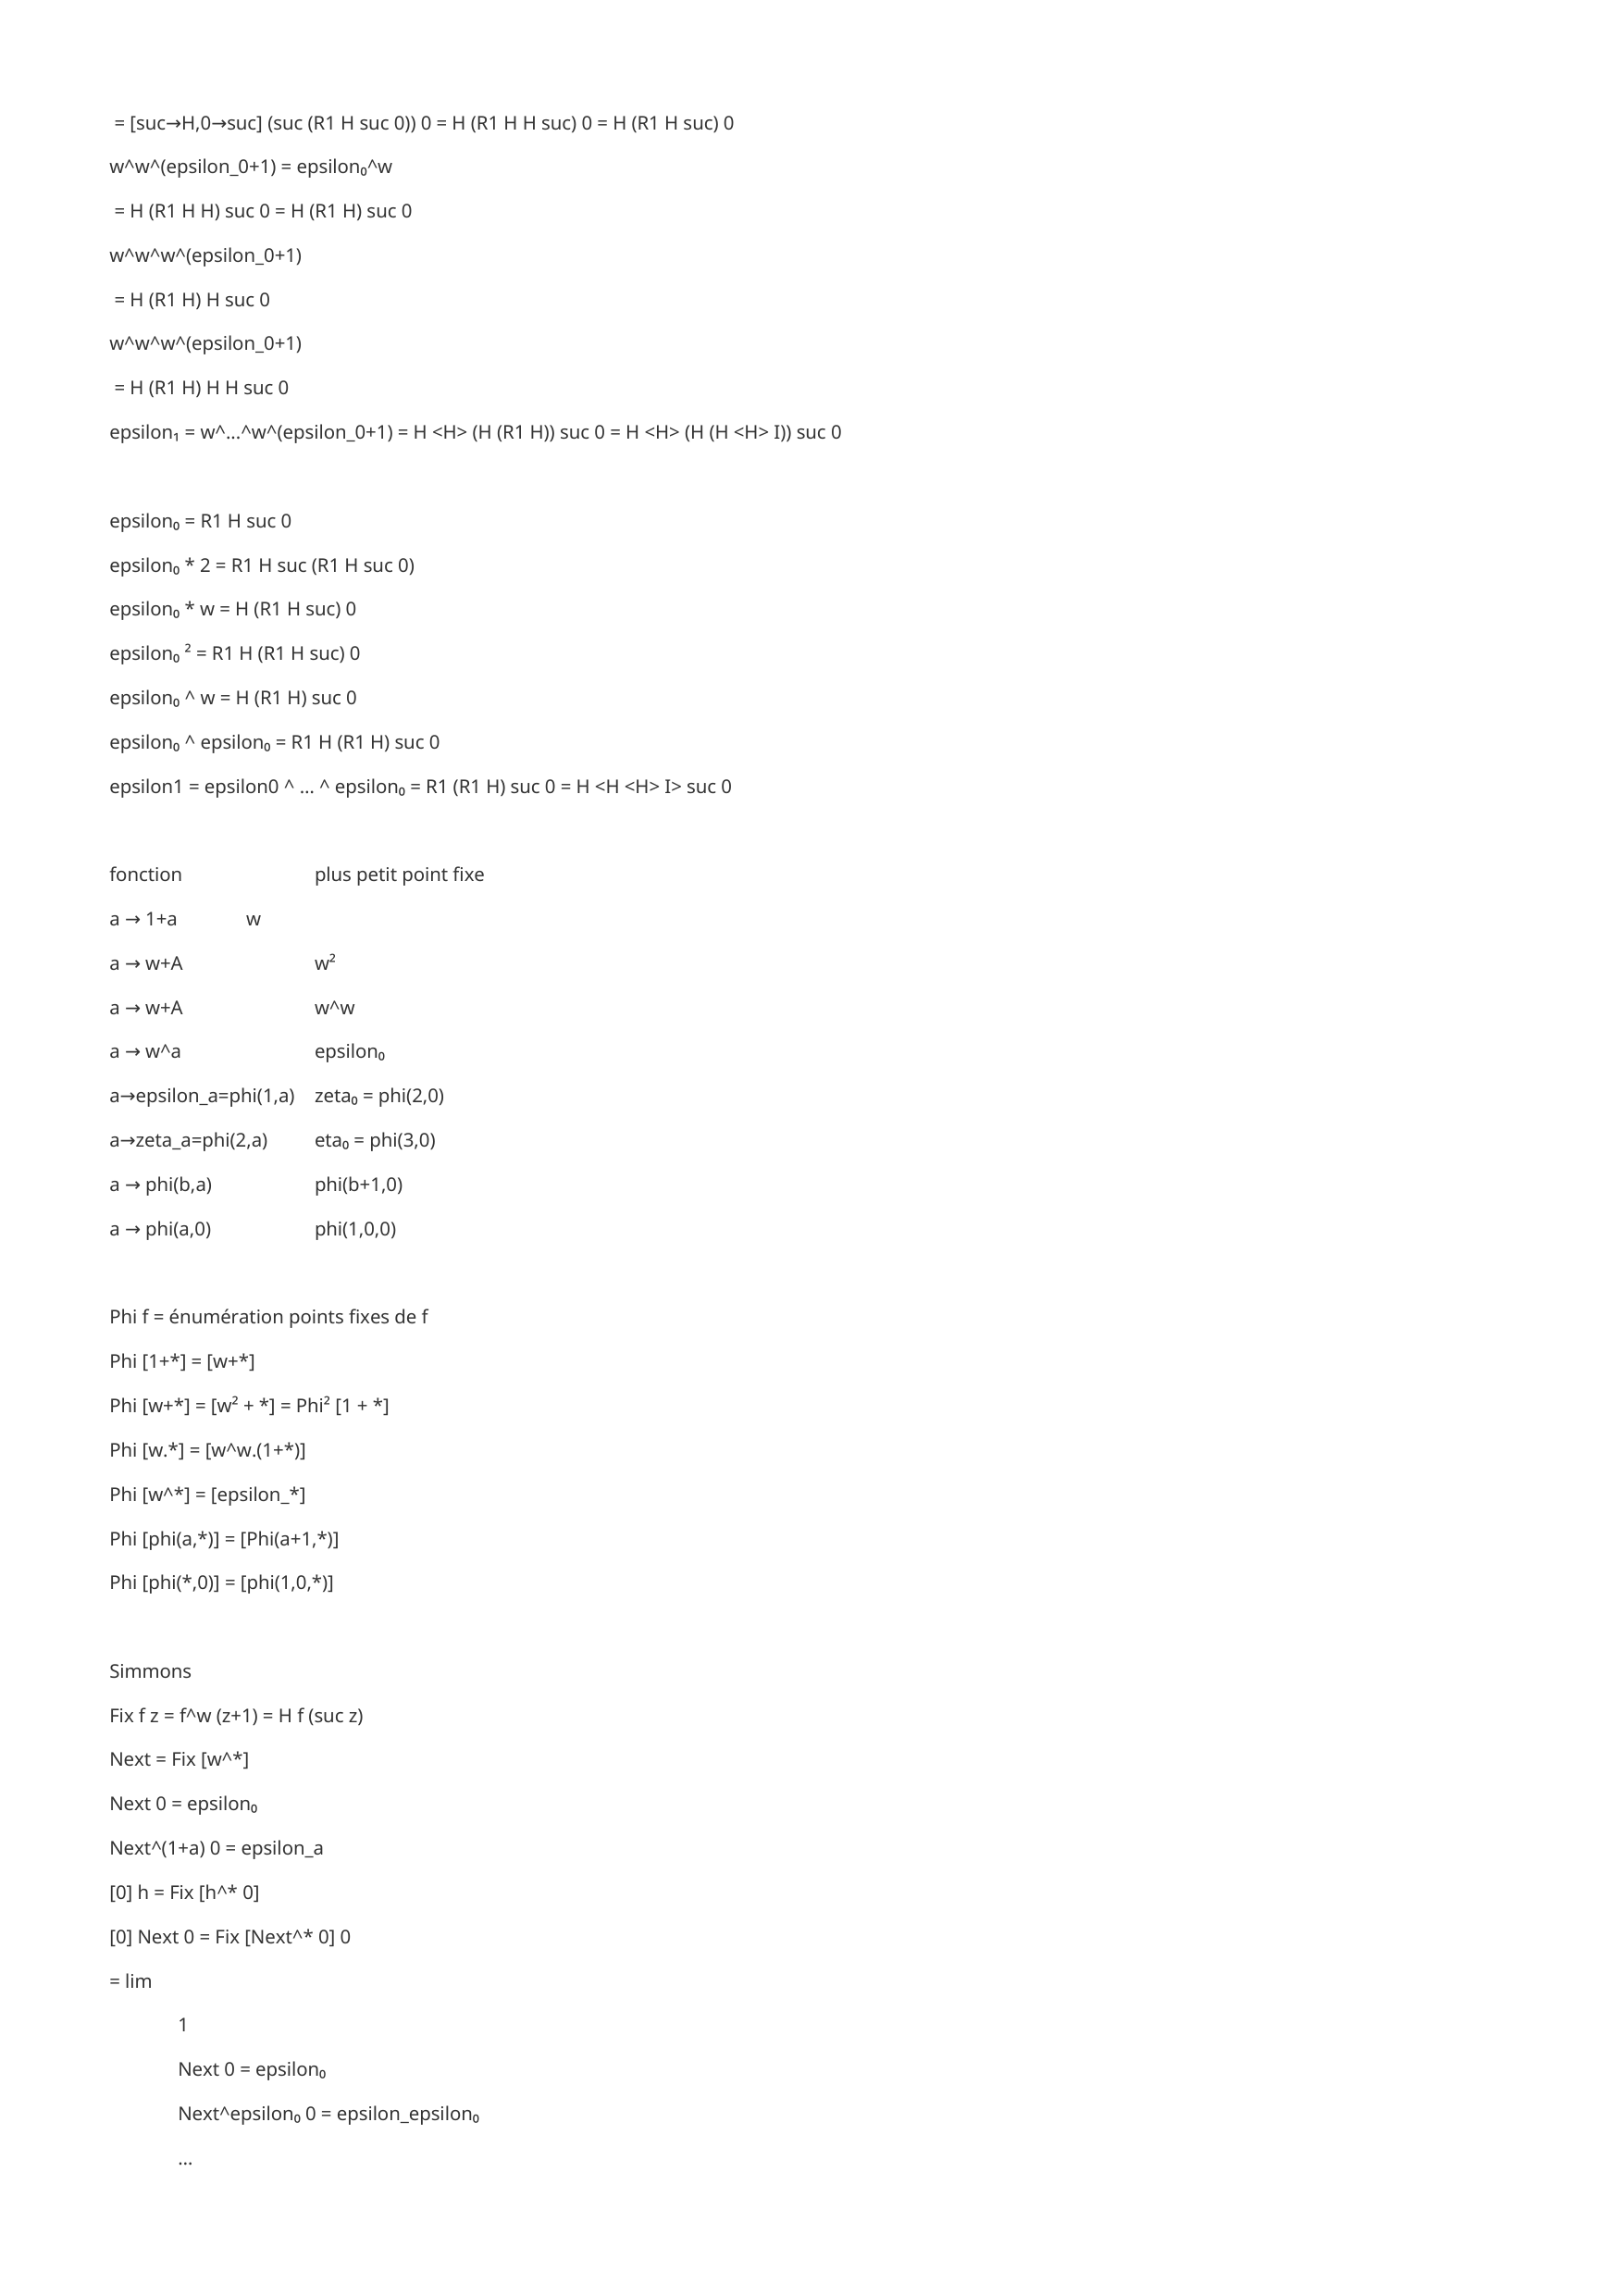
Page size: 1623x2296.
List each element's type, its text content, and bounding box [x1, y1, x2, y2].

text Next^epsilon₀ 0 = epsilon_epsilon₀ [109, 2101, 1514, 2126]
text Phi [w+*] = [w² + *] = Phi² [1 + *] [109, 1393, 1514, 1418]
text Next 0 = epsilon₀ [109, 1791, 1514, 1817]
text epsilon₀ ^ w = H (R1 H) suc 0 [109, 685, 1514, 710]
text Phi [phi(*,0)] = [phi(1,0,*)] [109, 1570, 1514, 1595]
text w^w^w^(epsilon_0+1) [109, 330, 1514, 356]
text = H (R1 H) H suc 0 [109, 286, 1514, 312]
text = lim [109, 1967, 1514, 1993]
text a → phi(a,0) phi(1,0,0) [109, 1215, 1514, 1241]
text Phi [1+*] = [w+*] [109, 1348, 1514, 1373]
text Phi [w.*] = [w^w.(1+*)] [109, 1436, 1514, 1462]
text epsilon₀ * w = H (R1 H suc) 0 [109, 596, 1514, 622]
text a → phi(b,a) phi(b+1,0) [109, 1172, 1514, 1197]
text a→epsilon_a=phi(1,a) zeta₀ = phi(2,0) [109, 1083, 1514, 1109]
text Next = Fix [w^*] [109, 1746, 1514, 1772]
text Phi [phi(a,*)] = [Phi(a+1,*)] [109, 1525, 1514, 1551]
text Next^(1+a) 0 = epsilon_a [109, 1835, 1514, 1861]
text = [suc→H,0→suc] (suc (R1 H suc 0)) 0 = H (R1 H H suc) 0 = H (R1 H suc) 0 [109, 109, 1514, 135]
text a → w^a epsilon₀ [109, 1038, 1514, 1064]
text epsilon₀ = R1 H suc 0 [109, 507, 1514, 533]
text epsilon₀ ² = R1 H (R1 H suc) 0 [109, 640, 1514, 665]
text a → w+A w² [109, 950, 1514, 975]
text epsilon₀ * 2 = R1 H suc (R1 H suc 0) [109, 552, 1514, 577]
text 1 [109, 2012, 1514, 2038]
text a → w+A w^w [109, 994, 1514, 1020]
text epsilon₁ = w^...^w^(epsilon_0+1) = H <H> (H (R1 H)) suc 0 = H <H> (H (H <H> I)) suc 0 [109, 419, 1514, 445]
text Simmons [109, 1658, 1514, 1683]
text [0] Next 0 = Fix [Next^* 0] 0 [109, 1923, 1514, 1949]
text w^w^w^(epsilon_0+1) [109, 242, 1514, 267]
text Next 0 = epsilon₀ [109, 2056, 1514, 2081]
text a→zeta_a=phi(2,a) eta₀ = phi(3,0) [109, 1127, 1514, 1153]
text a → 1+a w [109, 906, 1514, 931]
text … [109, 2144, 1514, 2170]
text [0] h = Fix [h^* 0] [109, 1880, 1514, 1905]
text = H (R1 H) H H suc 0 [109, 375, 1514, 401]
text epsilon1 = epsilon0 ^ … ^ epsilon₀ = R1 (R1 H) suc 0 = H <H <H> I> suc 0 [109, 773, 1514, 799]
text epsilon₀ ^ epsilon₀ = R1 H (R1 H) suc 0 [109, 728, 1514, 754]
text fonction plus petit point fixe [109, 862, 1514, 887]
text Fix f z = f^w (z+1) = H f (suc z) [109, 1702, 1514, 1728]
text w^w^(epsilon_0+1) = epsilon₀^w [109, 154, 1514, 180]
text Phi [w^*] = [epsilon_*] [109, 1481, 1514, 1507]
text Phi f = énumération points fixes de f [109, 1304, 1514, 1330]
text = H (R1 H H) suc 0 = H (R1 H) suc 0 [109, 198, 1514, 223]
